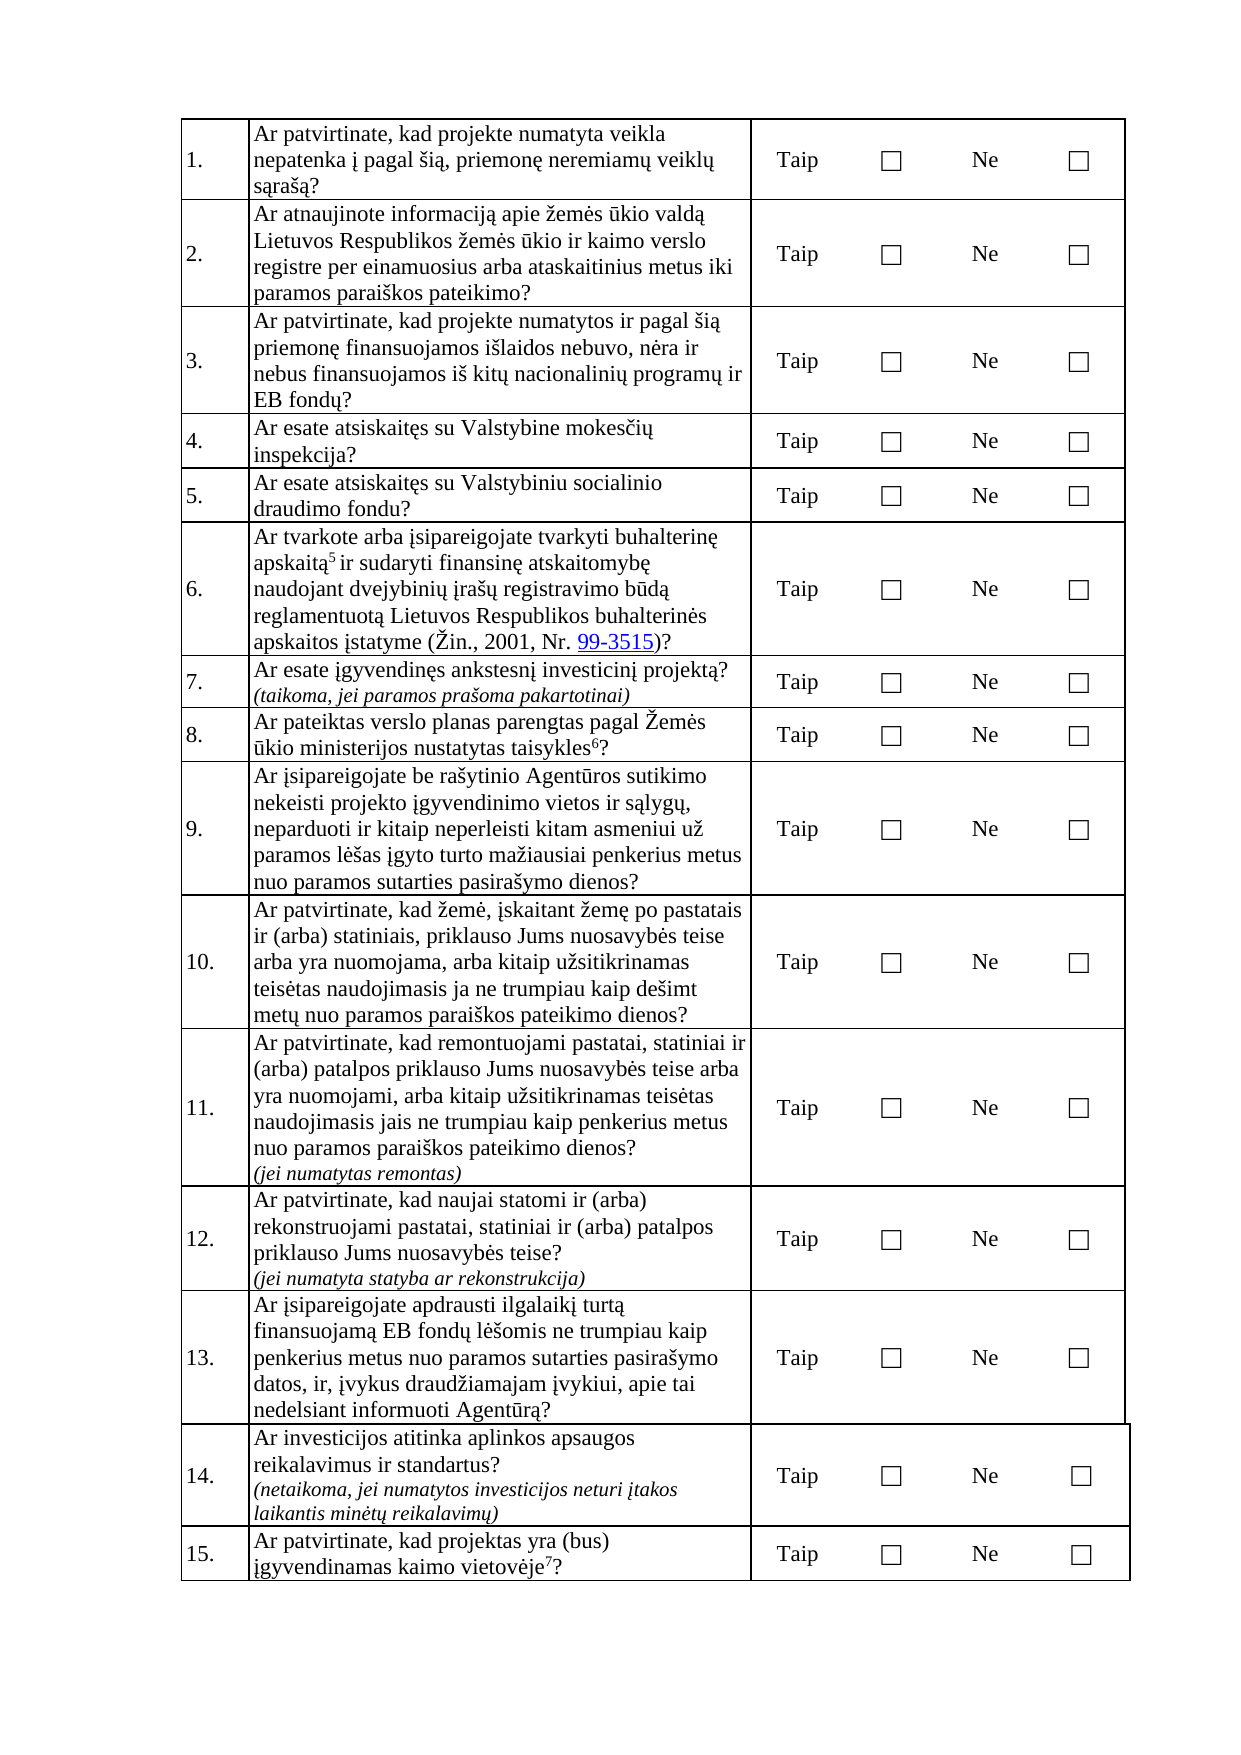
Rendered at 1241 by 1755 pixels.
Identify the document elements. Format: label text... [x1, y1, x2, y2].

table_cell Ar atnaujinote informaciją apie žemės ūkio valdą Lietuvos Respublikos žemės ūkio ir kaimo verslo registre per einamuosius arba ataskaitinius metus iki paramos paraiškos pateikimo? [250, 200, 750, 306]
table_cell [1126, 118, 1130, 199]
table_cell Ar įsipareigojate be rašytinio Agentūros sutikimo nekeisti projekto įgyvendinimo vietos ir sąlygų, neparduoti ir kitaip neperleisti kitam asmeniui už paramos lėšas įgyto turto mažiausiai penkerius metus nuo paramos sutarties pasirašymo dienos? [250, 762, 750, 894]
table_cell □ [844, 469, 938, 521]
table_cell [1126, 655, 1130, 707]
table_cell □ [844, 1527, 938, 1579]
table_cell Ne [938, 1291, 1032, 1423]
table_cell □ [844, 1291, 938, 1423]
table_cell Ne [938, 1029, 1032, 1185]
table_cell [1126, 707, 1130, 761]
table_cell Taip [752, 1425, 844, 1525]
table_cell Ar esate atsiskaitęs su Valstybine mokesčių inspekcija? [250, 414, 750, 467]
table_cell Ar patvirtinate, kad projekte numatyta veikla nepatenka į pagal šią, priemonę neremiamų veiklų sąrašą? [250, 120, 750, 199]
table_cell Ar patvirtinate, kad projektas yra (bus) įgyvendinamas kaimo vietovėje7? [250, 1527, 750, 1579]
table_cell [1126, 894, 1130, 1027]
table_cell □ [1032, 523, 1124, 654]
table_cell □ [844, 200, 938, 306]
table_cell □ [1032, 1029, 1124, 1185]
table_cell Ne [938, 414, 1032, 467]
table_cell Ne [938, 1187, 1032, 1289]
table_cell Taip [752, 307, 844, 413]
table_cell □ [844, 1029, 938, 1185]
table_cell □ [1032, 120, 1124, 199]
table_cell □ [844, 414, 938, 467]
table_cell Taip [752, 120, 844, 199]
table_cell □ [1032, 762, 1124, 894]
table_cell Ne [938, 762, 1032, 894]
table_cell Ar pateiktas verslo planas parengtas pagal Žemės ūkio ministerijos nustatytas taisykles6? [250, 708, 750, 761]
table_cell □ [1032, 1291, 1124, 1423]
table_cell □ [1032, 414, 1124, 467]
table_cell □ [844, 120, 938, 199]
table_cell Ar patvirtinate, kad naujai statomi ir (arba) rekonstruojami pastatai, statiniai ir (arba) patalpos priklauso Jums nuosavybės teise? (jei numatyta statyba ar rekonstrukcija) [250, 1187, 750, 1289]
table_cell Ne [938, 120, 1032, 199]
table_cell 2. [182, 200, 248, 306]
table_cell Ar tvarkote arba įsipareigojate tvarkyti buhalterinę apskaitą5 ir sudaryti finansinę atskaitomybę naudojant dvejybinių įrašų registravimo būdą reglamentuotą Lietuvos Respublikos buhalterinės apskaitos įstatyme (Žin., 2001, Nr. 99-3515)? [250, 523, 750, 654]
table_cell Taip [752, 523, 844, 654]
table_cell Ar įsipareigojate apdrausti ilgalaikį turtą finansuojamą EB fondų lėšomis ne trumpiau kaip penkerius metus nuo paramos sutarties pasirašymo datos, ir, įvykus draudžiamajam įvykiui, apie tai nedelsiant informuoti Agentūrą? [250, 1291, 750, 1423]
table_cell □ [844, 708, 938, 761]
table_cell 6. [182, 523, 248, 654]
table_cell □ [844, 656, 938, 707]
table_cell □ [844, 762, 938, 894]
table_cell Taip [752, 1291, 844, 1423]
table_cell □ [1032, 656, 1124, 707]
table_cell [1126, 199, 1130, 306]
table_cell Ne [938, 523, 1032, 654]
table_cell □ [1032, 1527, 1129, 1579]
table_cell Ar esate atsiskaitęs su Valstybiniu socialinio draudimo fondu? [250, 469, 750, 521]
table_cell Taip [752, 762, 844, 894]
table_cell [1126, 1290, 1130, 1423]
table_cell Taip [752, 414, 844, 467]
table_cell Ar investicijos atitinka aplinkos apsaugos reikalavimus ir standartus? (netaikoma, jei numatytos investicijos neturi įtakos laikantis minėtų reikalavimų) [250, 1425, 750, 1525]
table_cell □ [1032, 307, 1124, 413]
table_cell Ne [938, 1527, 1032, 1579]
table_cell Taip [752, 469, 844, 521]
table_cell Taip [752, 1527, 844, 1579]
table_cell 15. [182, 1527, 248, 1579]
table_cell Ne [938, 656, 1032, 707]
table_cell □ [1032, 1187, 1124, 1289]
table_cell □ [1032, 469, 1124, 521]
table_cell [1126, 521, 1130, 654]
table_cell 7. [182, 656, 248, 707]
table_cell 4. [182, 414, 248, 467]
table_cell Taip [752, 200, 844, 306]
table_cell □ [1032, 896, 1124, 1027]
table_cell 13. [182, 1291, 248, 1423]
table_cell Taip [752, 896, 844, 1027]
table_cell Ar esate įgyvendinęs ankstesnį investicinį projektą? (taikoma, jei paramos prašoma pakartotinai) [250, 656, 750, 707]
table_cell [1126, 306, 1130, 413]
table_cell □ [844, 1425, 938, 1525]
table_cell □ [1032, 708, 1124, 761]
table_cell 5. [182, 469, 248, 521]
table_cell □ [844, 307, 938, 413]
table_cell □ [844, 1187, 938, 1289]
table_cell [1126, 467, 1130, 521]
table_cell [1126, 1028, 1130, 1185]
table_cell Ne [938, 896, 1032, 1027]
table_cell 8. [182, 708, 248, 761]
table_cell Ne [938, 469, 1032, 521]
table_cell Taip [752, 1029, 844, 1185]
table_cell 1. [182, 120, 248, 199]
table_cell [1126, 761, 1130, 894]
table_cell 11. [182, 1029, 248, 1185]
table_cell 9. [182, 762, 248, 894]
table_cell Ne [938, 708, 1032, 761]
table_cell □ [844, 523, 938, 654]
table_cell 3. [182, 307, 248, 413]
table_cell □ [1032, 1425, 1129, 1525]
table_cell Ne [938, 1425, 1032, 1525]
table_cell Ar patvirtinate, kad žemė, įskaitant žemę po pastatais ir (arba) statiniais, priklauso Jums nuosavybės teise arba yra nuomojama, arba kitaip užsitikrinamas teisėtas naudojimasis ja ne trumpiau kaip dešimt metų nuo paramos paraiškos pateikimo dienos? [250, 896, 750, 1027]
table_cell 10. [182, 896, 248, 1027]
table_cell 12. [182, 1187, 248, 1289]
table_cell [1126, 413, 1130, 467]
table_cell □ [844, 896, 938, 1027]
table_cell □ [1032, 200, 1124, 306]
table_cell Taip [752, 656, 844, 707]
table_cell Taip [752, 708, 844, 761]
table_cell Ar patvirtinate, kad projekte numatytos ir pagal šią priemonę finansuojamos išlaidos nebuvo, nėra ir nebus finansuojamos iš kitų nacionalinių programų ir EB fondų? [250, 307, 750, 413]
table_cell Taip [752, 1187, 844, 1289]
table_cell Ar patvirtinate, kad remontuojami pastatai, statiniai ir (arba) patalpos priklauso Jums nuosavybės teise arba yra nuomojami, arba kitaip užsitikrinamas teisėtas naudojimasis jais ne trumpiau kaip penkerius metus nuo paramos paraiškos pateikimo dienos? (jei numatytas remontas) [250, 1029, 750, 1185]
table_cell 14. [182, 1425, 248, 1525]
table_cell Ne [938, 200, 1032, 306]
table_cell Ne [938, 307, 1032, 413]
table_cell [1126, 1185, 1130, 1289]
